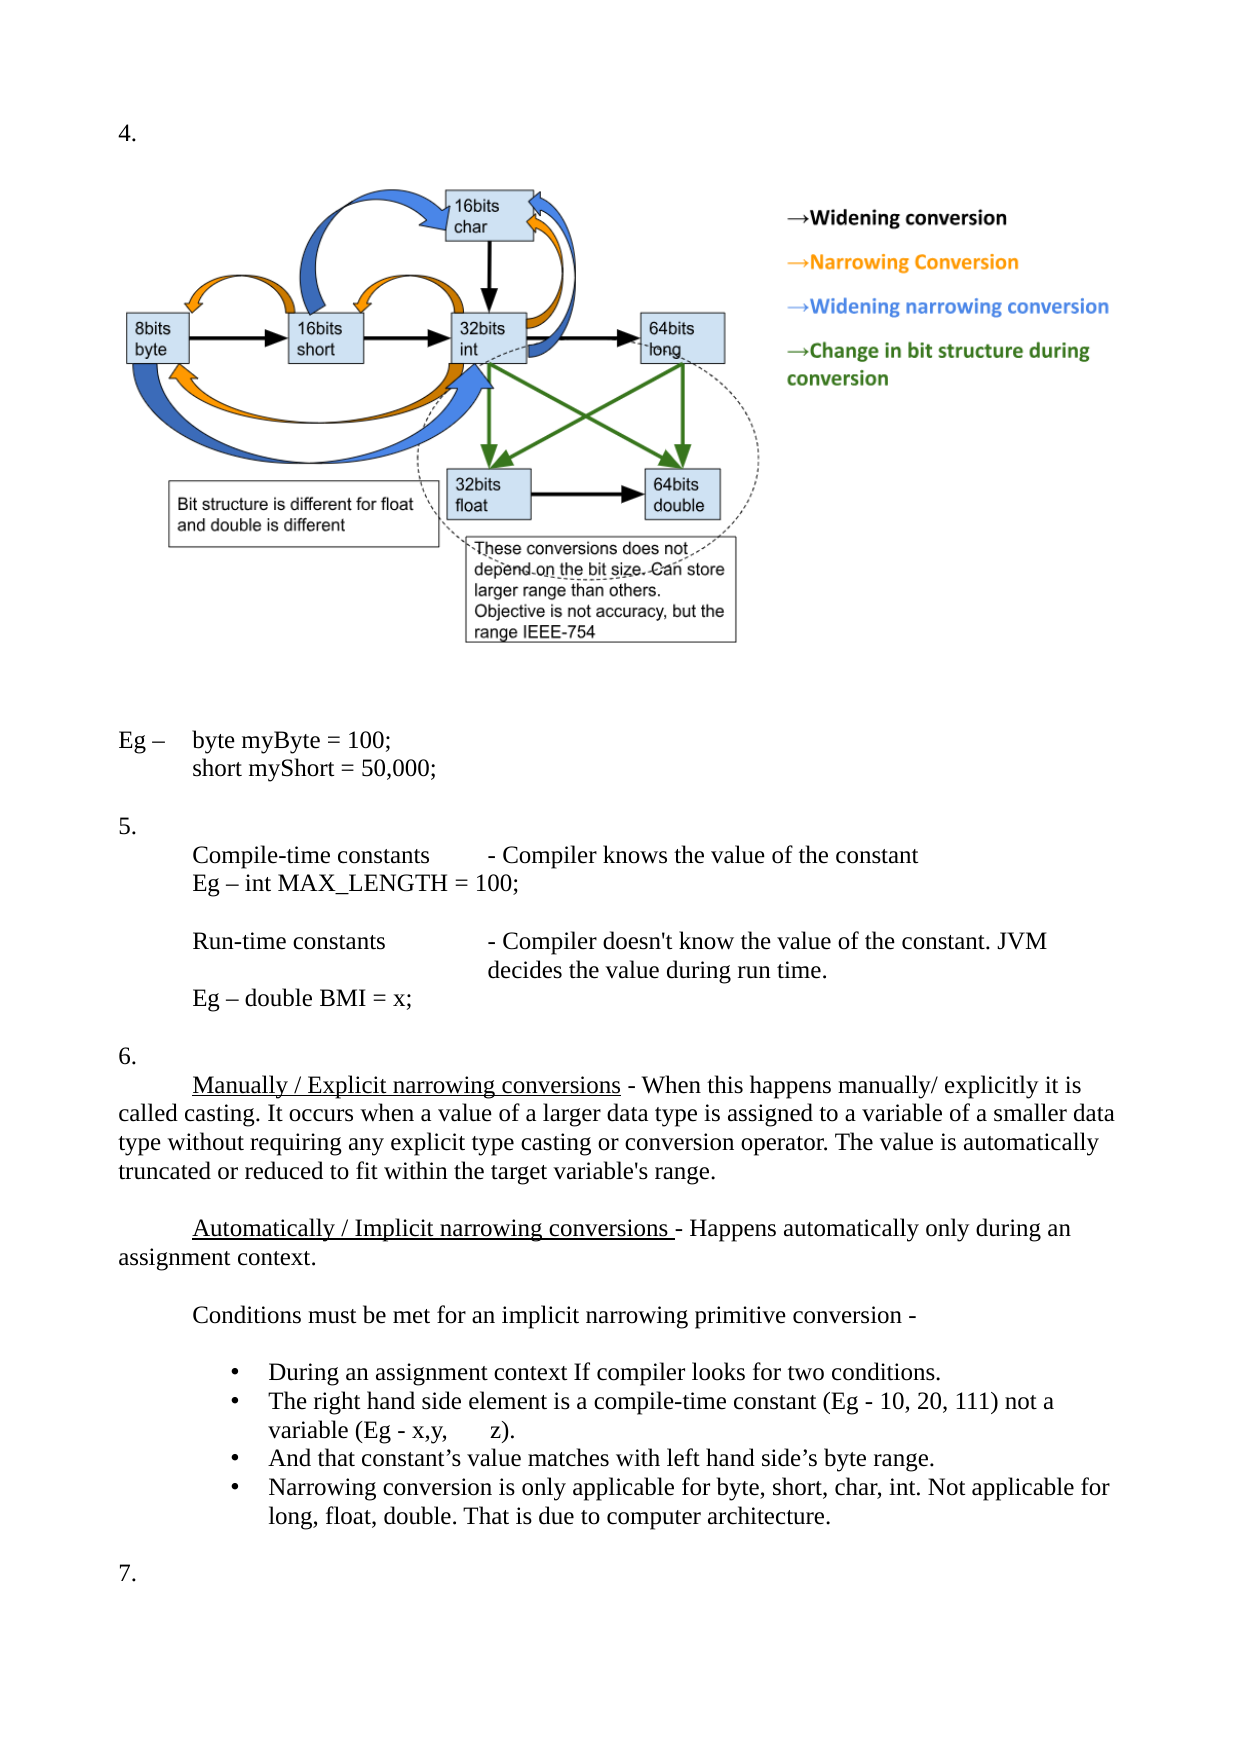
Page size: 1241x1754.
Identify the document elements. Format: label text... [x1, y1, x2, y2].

list The right hand side element is a compile-time constant (Eg - 10, 20, 111) not a variable (Eg - x,y, z). [231, 1386, 1122, 1443]
text Eg – int MAX_LENGTH = 100; [118, 868, 1122, 897]
list Narrowing conversion is only applicable for byte, short, char, int. Not applicable for long, float, double. That is due to computer architecture. [231, 1472, 1122, 1530]
text 6. [118, 1041, 1122, 1070]
text short myShort = 50,000; [118, 753, 1122, 782]
text Manually / Explicit narrowing conversions - When this happens manually/ explicitly it is called casting. It occurs when a value of a larger data type is assigned to a variable of a smaller data type without requiring any explicit type casting or conversion operator. The value is automatically [118, 1070, 1122, 1156]
text truncated or reduced to fit within the target variable's range. [118, 1156, 1122, 1185]
picture [118, 175, 1123, 658]
text Conditions must be met for an implicit narrowing primitive conversion - [118, 1300, 1122, 1328]
text 4. [118, 118, 1122, 147]
text Run-time constants - Compiler doesn't know the value of the constant. JVM decides the value during run time. [118, 926, 1122, 983]
text 5. [118, 811, 1122, 840]
text Automatically / Implicit narrowing conversions - Happens automatically only during an assignment context. [118, 1213, 1122, 1271]
list And that constant’s value matches with left hand side’s byte range. [231, 1443, 1122, 1472]
text Compile-time constants - Compiler knows the value of the constant [118, 840, 1122, 868]
text Eg – double BMI = x; [118, 983, 1122, 1012]
list During an assignment context If compiler looks for two conditions. [231, 1357, 1122, 1386]
text Eg – byte myByte = 100; [118, 725, 1122, 753]
text 7. [118, 1558, 1122, 1587]
